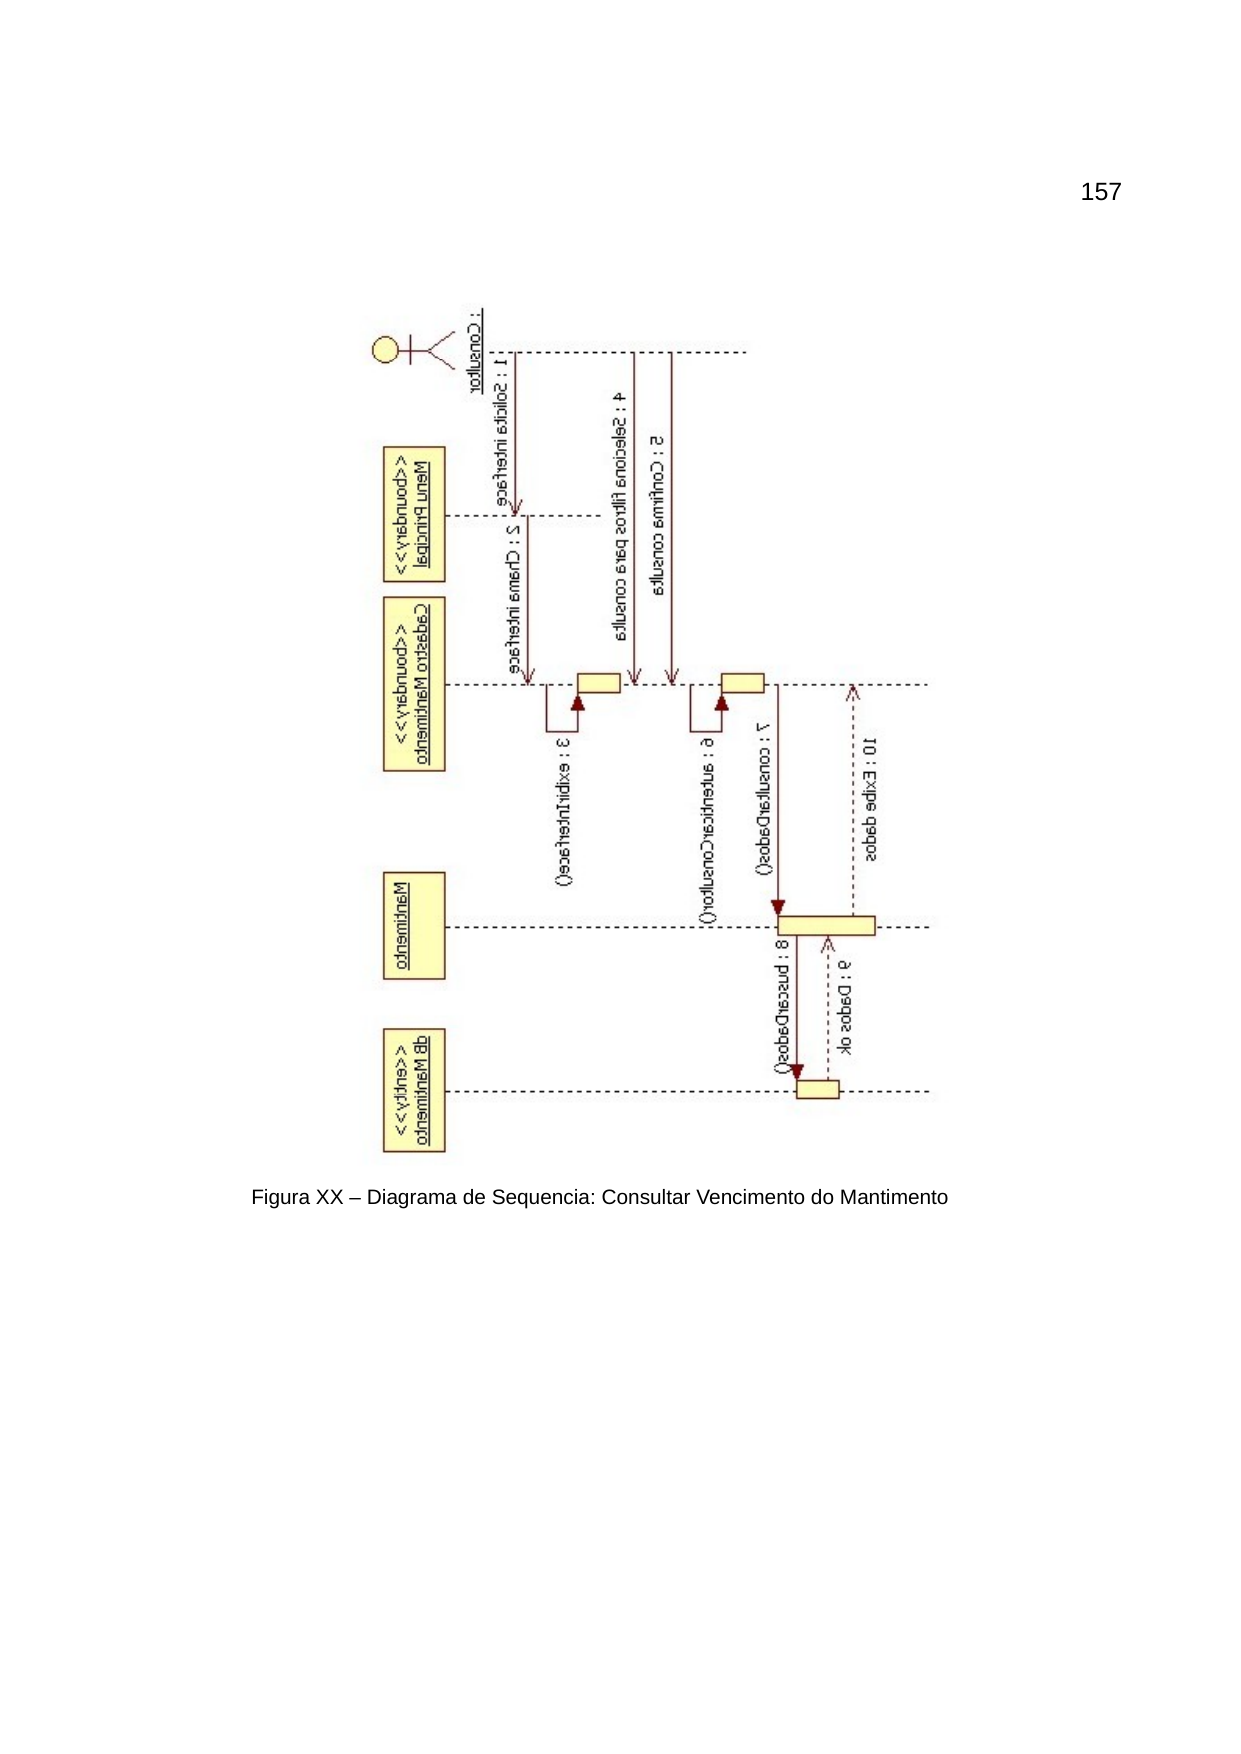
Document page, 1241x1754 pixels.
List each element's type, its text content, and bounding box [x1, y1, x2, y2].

picture [339, 265, 960, 1185]
text Figura XX – Diagrama de Sequencia: Consultar Vencimento do Mantimento [177, 1185, 1122, 1208]
